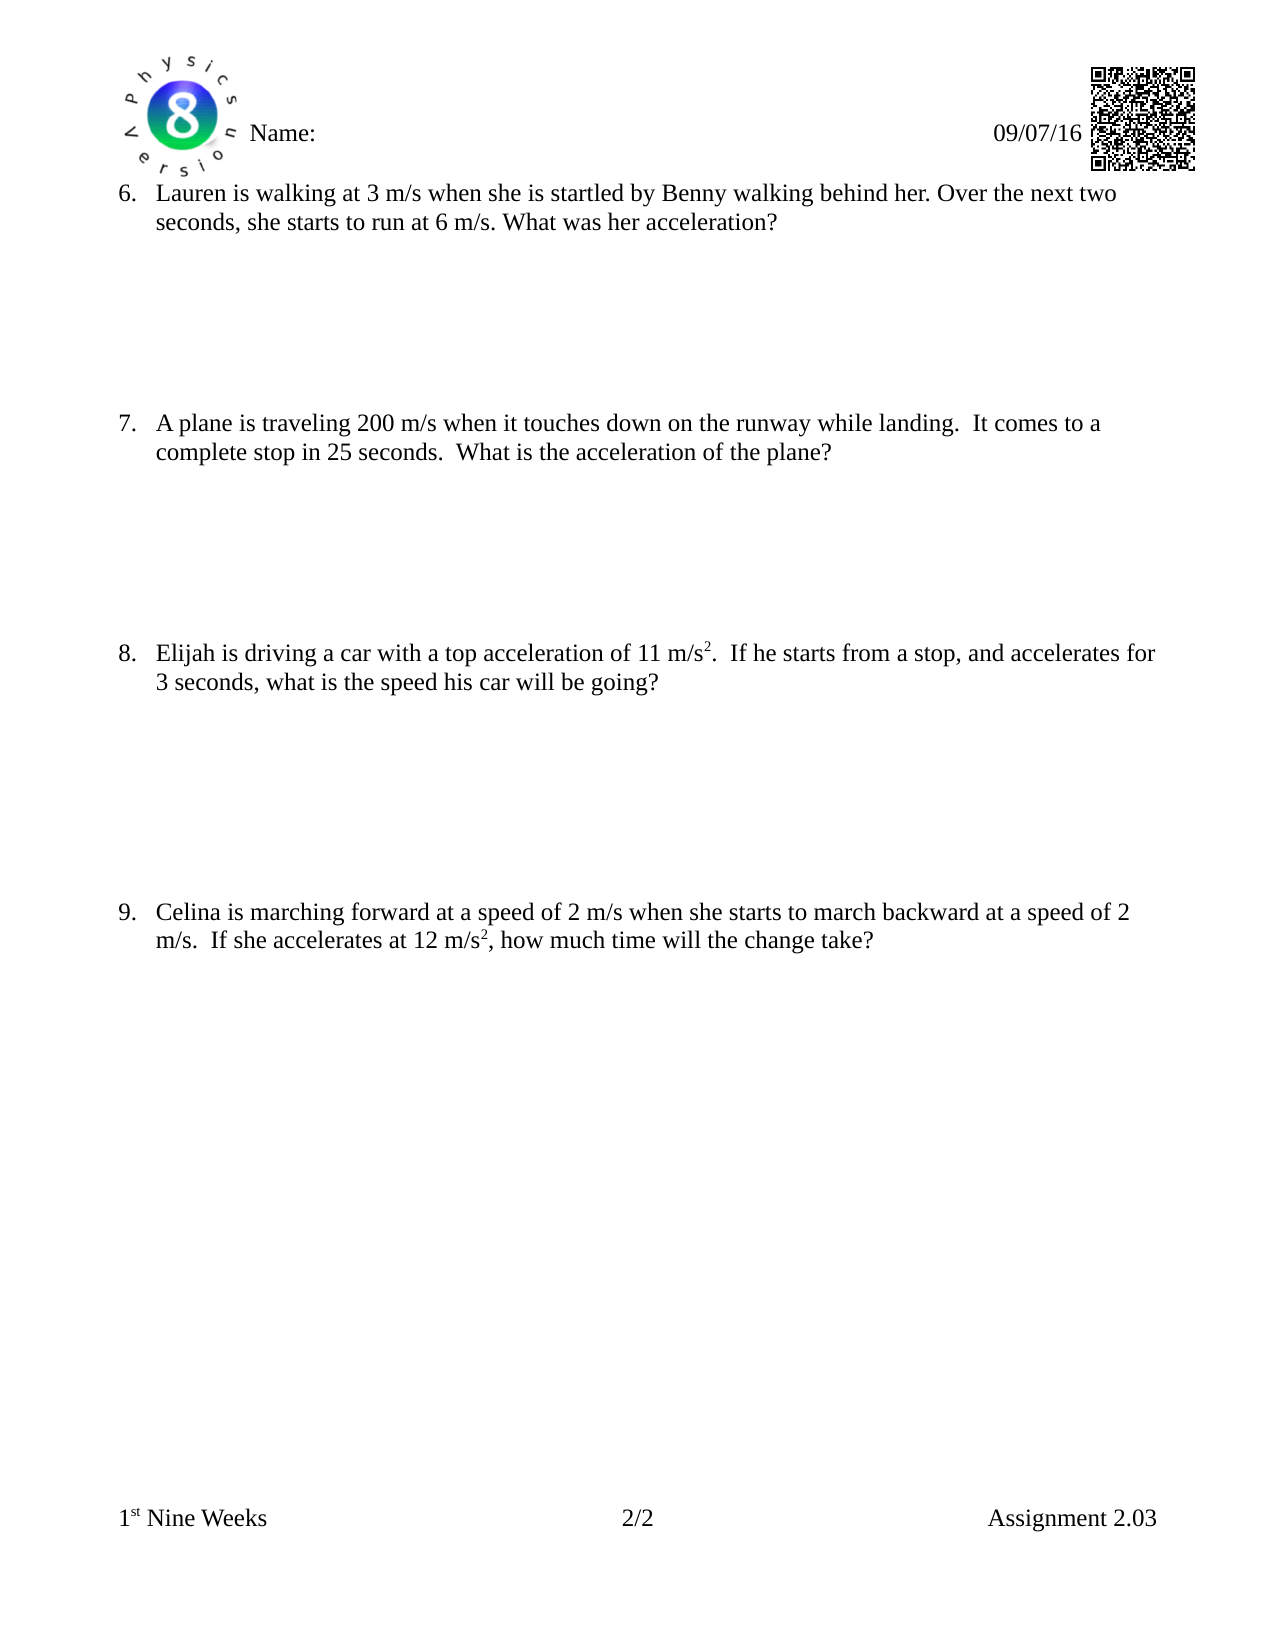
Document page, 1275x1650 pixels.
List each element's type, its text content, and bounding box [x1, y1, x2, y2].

picture [124, 56, 237, 177]
list Lauren is walking at 3 m/s when she is startled by Benny walking behind her. Over the next two seconds, she starts to run at 6 m/s. What was her acceleration? [118, 176, 1157, 236]
list A plane is traveling 200 m/s when it touches down on the runway while landing. It comes to a complete stop in 25 seconds. What is the acceleration of the plane? [118, 408, 1157, 466]
picture [1082, 58, 1203, 179]
list Celina is marching forward at a speed of 2 m/s when she starts to march backward at a speed of 2 m/s. If she accelerates at 12 m/s2, how much time will the change take? [118, 897, 1157, 954]
list Elijah is driving a car with a top acceleration of 11 m/s2. If he starts from a stop, and accelerates for 3 seconds, what is the speed his car will be going? [118, 638, 1157, 696]
